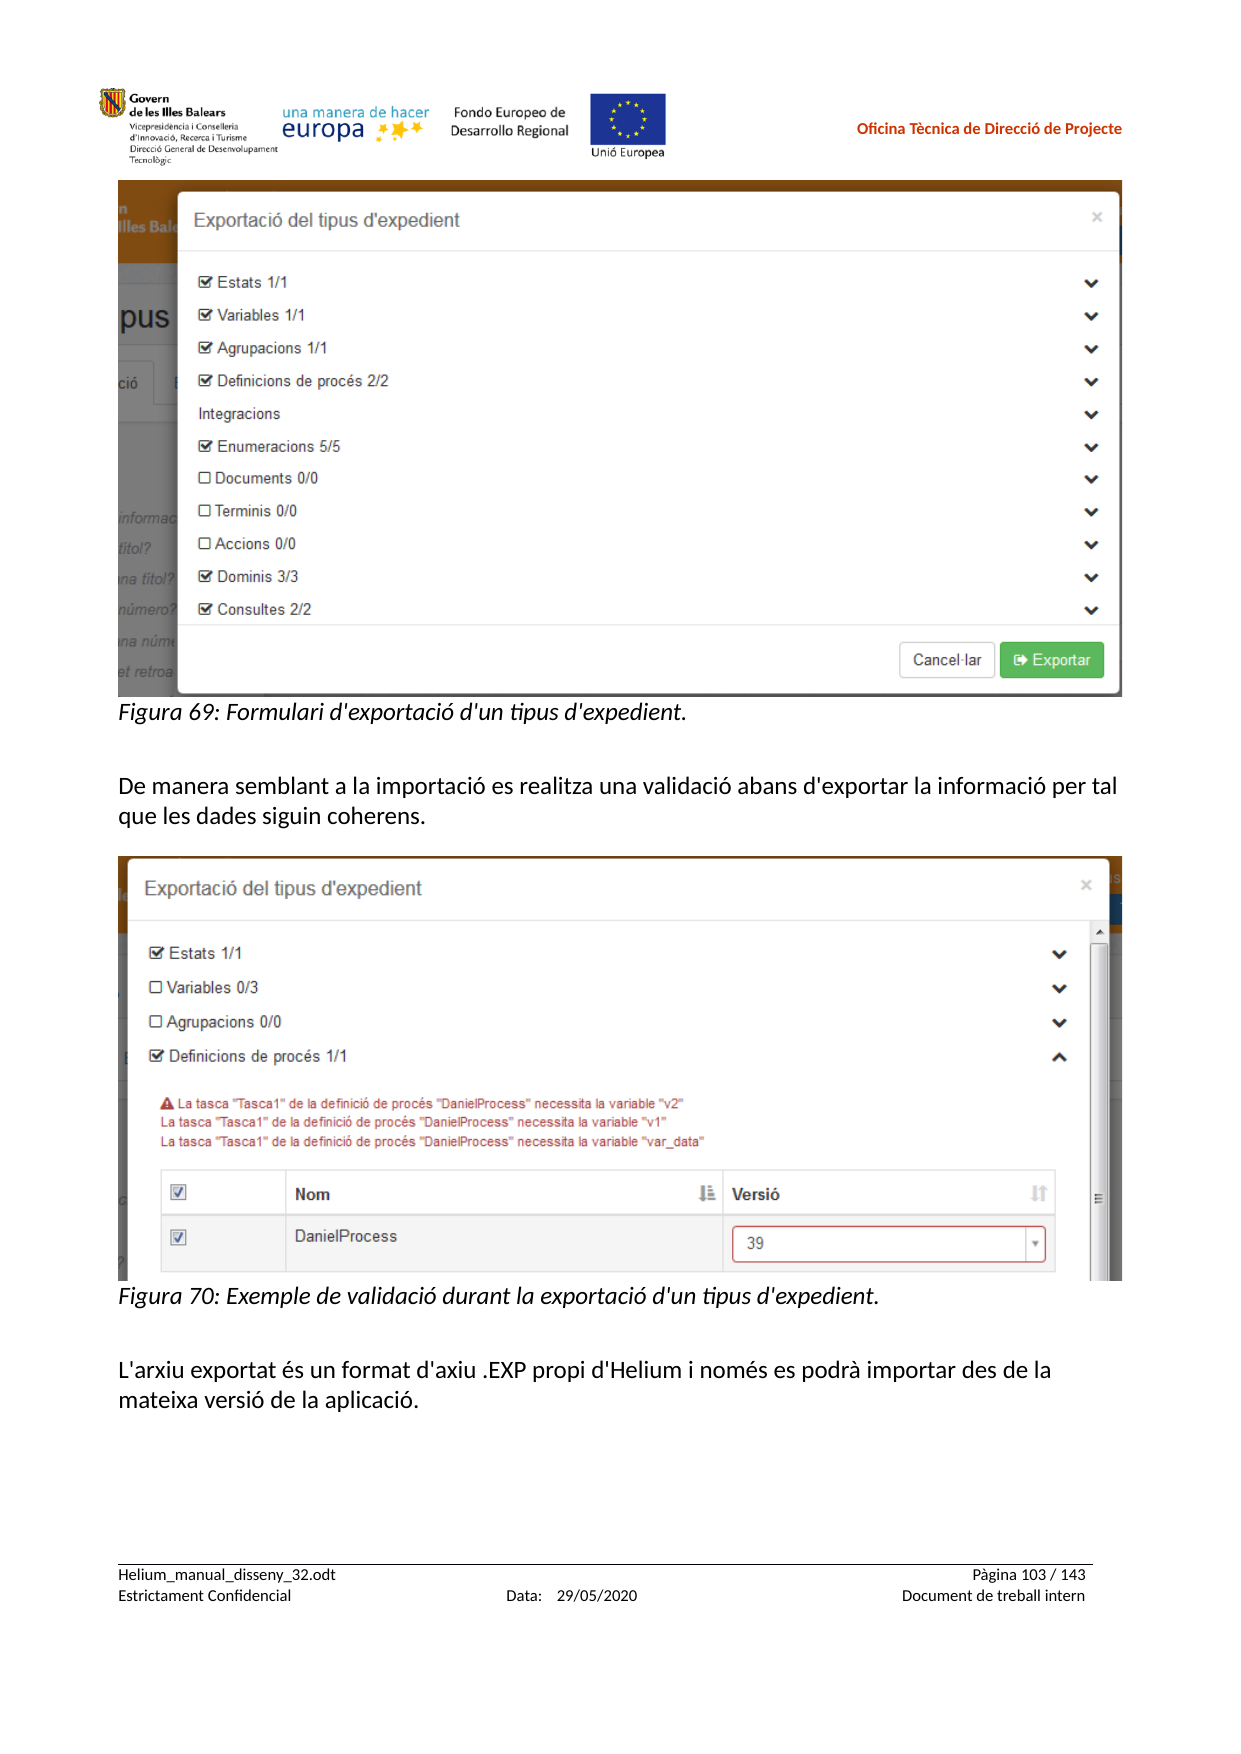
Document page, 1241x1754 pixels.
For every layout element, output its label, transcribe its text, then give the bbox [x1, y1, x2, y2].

picture [118, 180, 1123, 697]
text De manera semblant a la importació es realitza una validació abans d'exportar la informació per tal que les dades siguin coherens. [118, 770, 1122, 831]
text L'arxiu exportat és un format d'axiu .EXP propi d'Helium i només es podrà importar des de la mateixa versió de la aplicació. [118, 1354, 1122, 1415]
picture [99, 87, 668, 166]
picture [118, 856, 1123, 1281]
text Figura 70: Exemple de validació durant la exportació d'un tipus d'expedient. [118, 1281, 1122, 1311]
text Figura 69: Formulari d'exportació d'un tipus d'expedient. [118, 697, 1122, 727]
